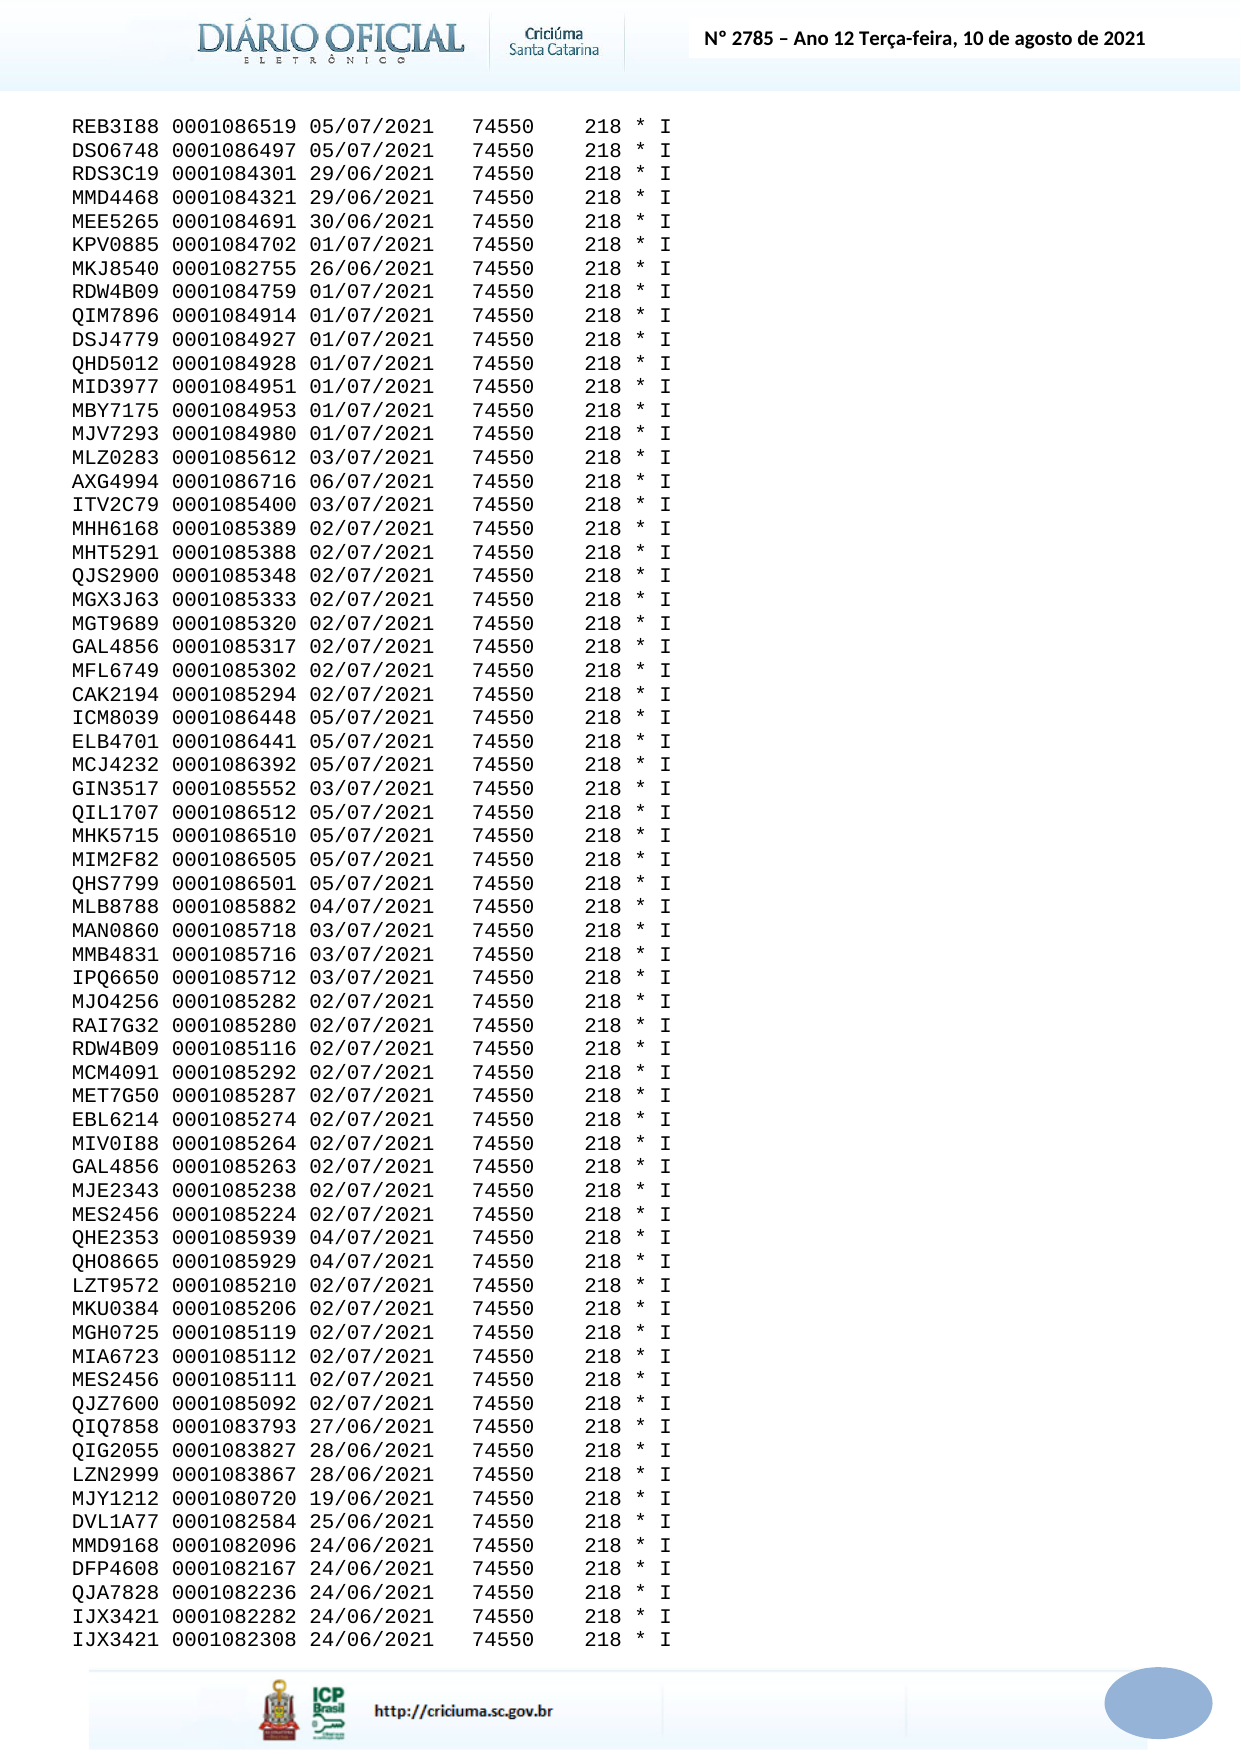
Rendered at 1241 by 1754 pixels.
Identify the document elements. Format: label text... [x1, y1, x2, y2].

text MKJ8540 0001082755 26/06/2021 74550 218 * I [59, 258, 1181, 282]
text MLB8788 0001085882 04/07/2021 74550 218 * I [59, 896, 1181, 920]
text MJO4256 0001085282 02/07/2021 74550 218 * I [59, 991, 1181, 1014]
text MMD4468 0001084321 29/06/2021 74550 218 * I [59, 187, 1181, 211]
text QHE2353 0001085939 04/07/2021 74550 218 * I [59, 1227, 1181, 1251]
text ELB4701 0001086441 05/07/2021 74550 218 * I [59, 731, 1181, 754]
text QJA7828 0001082236 24/06/2021 74550 218 * I [59, 1582, 1181, 1606]
text MCJ4232 0001086392 05/07/2021 74550 218 * I [59, 754, 1181, 778]
text DSJ4779 0001084927 01/07/2021 74550 218 * I [59, 329, 1181, 352]
text QHS7799 0001086501 05/07/2021 74550 218 * I [59, 873, 1181, 896]
text MES2456 0001085111 02/07/2021 74550 218 * I [59, 1369, 1181, 1393]
text MMB4831 0001085716 03/07/2021 74550 218 * I [59, 944, 1181, 967]
text MLZ0283 0001085612 03/07/2021 74550 218 * I [59, 447, 1181, 471]
text IJX3421 0001082282 24/06/2021 74550 218 * I [59, 1606, 1181, 1629]
text MIM2F82 0001086505 05/07/2021 74550 218 * I [59, 849, 1181, 873]
text MGT9689 0001085320 02/07/2021 74550 218 * I [59, 613, 1181, 636]
text QIQ7858 0001083793 27/06/2021 74550 218 * I [59, 1417, 1181, 1440]
text QIL1707 0001086512 05/07/2021 74550 218 * I [59, 802, 1181, 825]
text RDS3C19 0001084301 29/06/2021 74550 218 * I [59, 163, 1181, 187]
text MKU0384 0001085206 02/07/2021 74550 218 * I [59, 1298, 1181, 1322]
text MJV7293 0001084980 01/07/2021 74550 218 * I [59, 423, 1181, 447]
text MHH6168 0001085389 02/07/2021 74550 218 * I [59, 518, 1181, 542]
text MIA6723 0001085112 02/07/2021 74550 218 * I [59, 1346, 1181, 1369]
text IJX3421 0001082308 24/06/2021 74550 218 * I [59, 1629, 1181, 1653]
text QJZ7600 0001085092 02/07/2021 74550 218 * I [59, 1393, 1181, 1417]
text MMD9168 0001082096 24/06/2021 74550 218 * I [59, 1535, 1181, 1558]
text RDW4B09 0001084759 01/07/2021 74550 218 * I [59, 282, 1181, 305]
text IPQ6650 0001085712 03/07/2021 74550 218 * I [59, 967, 1181, 991]
text MGH0725 0001085119 02/07/2021 74550 218 * I [59, 1322, 1181, 1346]
text MFL6749 0001085302 02/07/2021 74550 218 * I [59, 660, 1181, 683]
text MID3977 0001084951 01/07/2021 74550 218 * I [59, 376, 1181, 400]
text QJS2900 0001085348 02/07/2021 74550 218 * I [59, 565, 1181, 589]
text RAI7G32 0001085280 02/07/2021 74550 218 * I [59, 1014, 1181, 1038]
text MJE2343 0001085238 02/07/2021 74550 218 * I [59, 1180, 1181, 1204]
text RDW4B09 0001085116 02/07/2021 74550 218 * I [59, 1038, 1181, 1062]
text GAL4856 0001085263 02/07/2021 74550 218 * I [59, 1156, 1181, 1180]
text LZT9572 0001085210 02/07/2021 74550 218 * I [59, 1275, 1181, 1298]
text CAK2194 0001085294 02/07/2021 74550 218 * I [59, 683, 1181, 707]
text QHO8665 0001085929 04/07/2021 74550 218 * I [59, 1251, 1181, 1275]
text DSO6748 0001086497 05/07/2021 74550 218 * I [59, 140, 1181, 163]
text REB3I88 0001086519 05/07/2021 74550 218 * I [59, 116, 1181, 140]
text MJY1212 0001080720 19/06/2021 74550 218 * I [59, 1487, 1181, 1511]
text GIN3517 0001085552 03/07/2021 74550 218 * I [59, 778, 1181, 802]
text ICM8039 0001086448 05/07/2021 74550 218 * I [59, 707, 1181, 731]
text QHD5012 0001084928 01/07/2021 74550 218 * I [59, 352, 1181, 376]
text QIM7896 0001084914 01/07/2021 74550 218 * I [59, 305, 1181, 329]
text DFP4608 0001082167 24/06/2021 74550 218 * I [59, 1558, 1181, 1582]
text DVL1A77 0001082584 25/06/2021 74550 218 * I [59, 1511, 1181, 1535]
text MIV0I88 0001085264 02/07/2021 74550 218 * I [59, 1133, 1181, 1156]
text MES2456 0001085224 02/07/2021 74550 218 * I [59, 1204, 1181, 1227]
text MCM4091 0001085292 02/07/2021 74550 218 * I [59, 1062, 1181, 1086]
text EBL6214 0001085274 02/07/2021 74550 218 * I [59, 1109, 1181, 1133]
text LZN2999 0001083867 28/06/2021 74550 218 * I [59, 1464, 1181, 1487]
text MAN0860 0001085718 03/07/2021 74550 218 * I [59, 920, 1181, 944]
text MET7G50 0001085287 02/07/2021 74550 218 * I [59, 1086, 1181, 1109]
text QIG2055 0001083827 28/06/2021 74550 218 * I [59, 1440, 1181, 1464]
text MHT5291 0001085388 02/07/2021 74550 218 * I [59, 542, 1181, 565]
text ITV2C79 0001085400 03/07/2021 74550 218 * I [59, 494, 1181, 518]
text AXG4994 0001086716 06/07/2021 74550 218 * I [59, 471, 1181, 494]
text MHK5715 0001086510 05/07/2021 74550 218 * I [59, 825, 1181, 849]
text MBY7175 0001084953 01/07/2021 74550 218 * I [59, 400, 1181, 423]
text KPV0885 0001084702 01/07/2021 74550 218 * I [59, 234, 1181, 258]
text MGX3J63 0001085333 02/07/2021 74550 218 * I [59, 589, 1181, 613]
text MEE5265 0001084691 30/06/2021 74550 218 * I [59, 211, 1181, 234]
text GAL4856 0001085317 02/07/2021 74550 218 * I [59, 636, 1181, 660]
